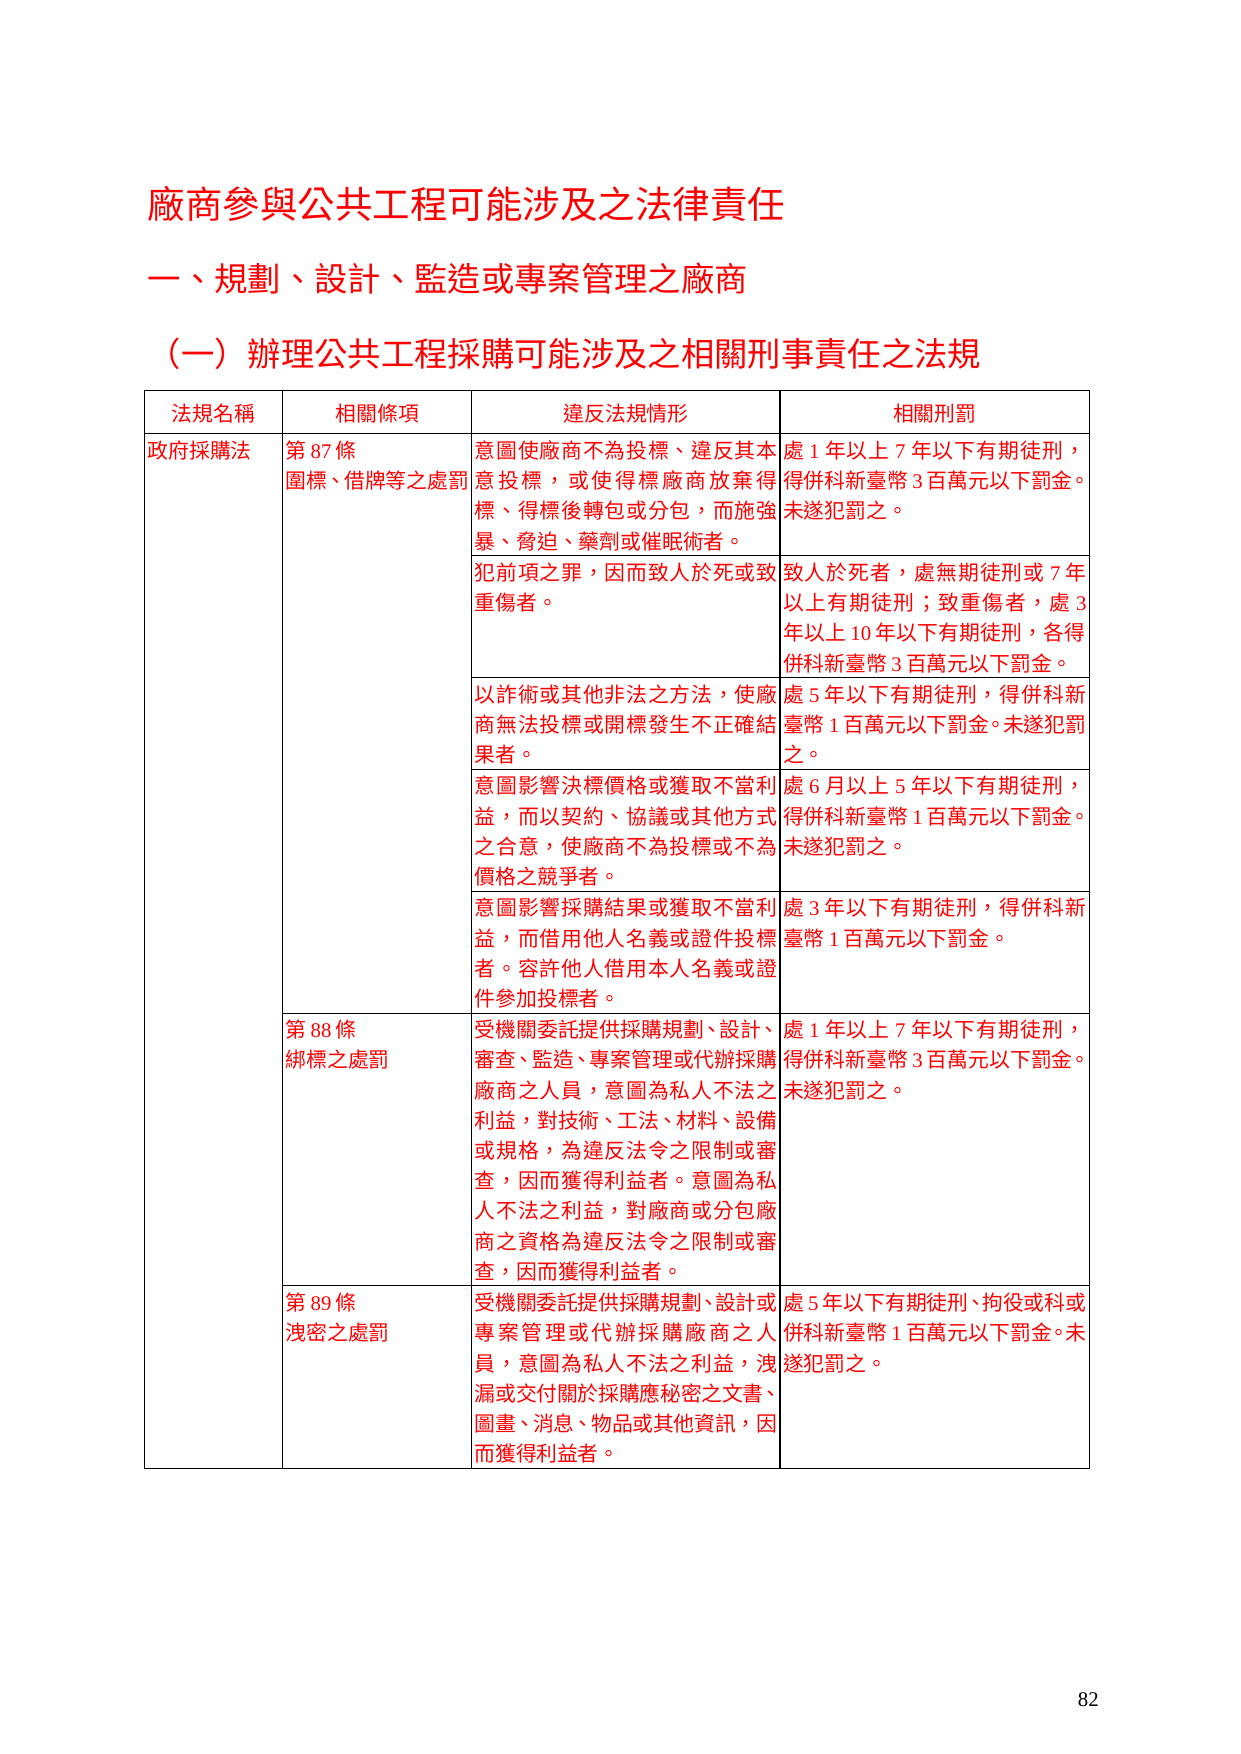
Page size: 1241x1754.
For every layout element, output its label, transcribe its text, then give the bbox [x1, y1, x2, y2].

text （一）辦理公共工程採購可能涉及之相關刑事責任之法規 [148, 314, 1092, 389]
table_cell 意圖影響採購結果或獲取不當利益，而借用他人名義或證件投標者。容許他人借用本人名義或證件參加投標者。 [472, 892, 779, 1012]
table_cell 以詐術或其他非法之方法，使廠商無法投標或開標發生不正確結果者。 [472, 678, 779, 769]
table_cell 第89條 洩密之處罰 [283, 1286, 471, 1468]
table_cell 處6月以上5年以下有期徒刑，得併科新臺幣1百萬元以下罰金。未遂犯罰之。 [781, 770, 1089, 891]
table_cell 政府採購法 [145, 434, 282, 1468]
table_cell 處1年以上7年以下有期徒刑，得併科新臺幣3百萬元以下罰金。未遂犯罰之。 [781, 1014, 1089, 1285]
table_cell 處1年以上7年以下有期徒刑，得併科新臺幣3百萬元以下罰金。未遂犯罰之。 [781, 434, 1089, 555]
text 一、規劃、設計、監造或專案管理之廠商 [148, 239, 1092, 314]
table_cell 處5年以下有期徒刑，得併科新臺幣1百萬元以下罰金。未遂犯罰之。 [781, 678, 1089, 769]
table_cell 意圖影響決標價格或獲取不當利益，而以契約、協議或其他方式之合意，使廠商不為投標或不為價格之競爭者。 [472, 770, 779, 891]
table_cell 意圖使廠商不為投標、違反其本意投標，或使得標廠商放棄得標、得標後轉包或分包，而施強暴、脅迫、藥劑或催眠術者。 [472, 434, 779, 555]
table_header 違反法規情形 [472, 391, 779, 433]
table_cell 致人於死者，處無期徒刑或7年以上有期徒刑；致重傷者，處3年以上10年以下有期徒刑，各得併科新臺幣3百萬元以下罰金。 [781, 556, 1089, 677]
table_cell 第87條 圍標、借牌等之處罰 [283, 434, 471, 1012]
table_cell 犯前項之罪，因而致人於死或致重傷者。 [472, 556, 779, 677]
table_header 相關刑罰 [781, 391, 1089, 433]
table_cell 處5年以下有期徒刑、拘役或科或併科新臺幣1百萬元以下罰金。未遂犯罰之。 [781, 1286, 1089, 1468]
text 廠商參與公共工程可能涉及之法律責任 [148, 164, 1092, 239]
table_header 相關條項 [283, 391, 471, 433]
table_cell 受機關委託提供採購規劃、設計或專案管理或代辦採購廠商之人員，意圖為私人不法之利益，洩漏或交付關於採購應秘密之文書、圖畫、消息、物品或其他資訊，因而獲得利益者。 [472, 1286, 779, 1468]
table_cell 受機關委託提供採購規劃、設計、審查、監造、專案管理或代辦採購廠商之人員，意圖為私人不法之利益，對技術、工法、材料、設備或規格，為違反法令之限制或審查，因而獲得利益者。意圖為私人不法之利益，對廠商或分包廠商之資格為違反法令之限制或審查，因而獲得利益者。 [472, 1014, 779, 1285]
table_header 法規名稱 [145, 391, 282, 433]
table_cell 處3年以下有期徒刑，得併科新臺幣1百萬元以下罰金。 [781, 892, 1089, 1012]
table_cell 第88條 綁標之處罰 [283, 1014, 471, 1285]
